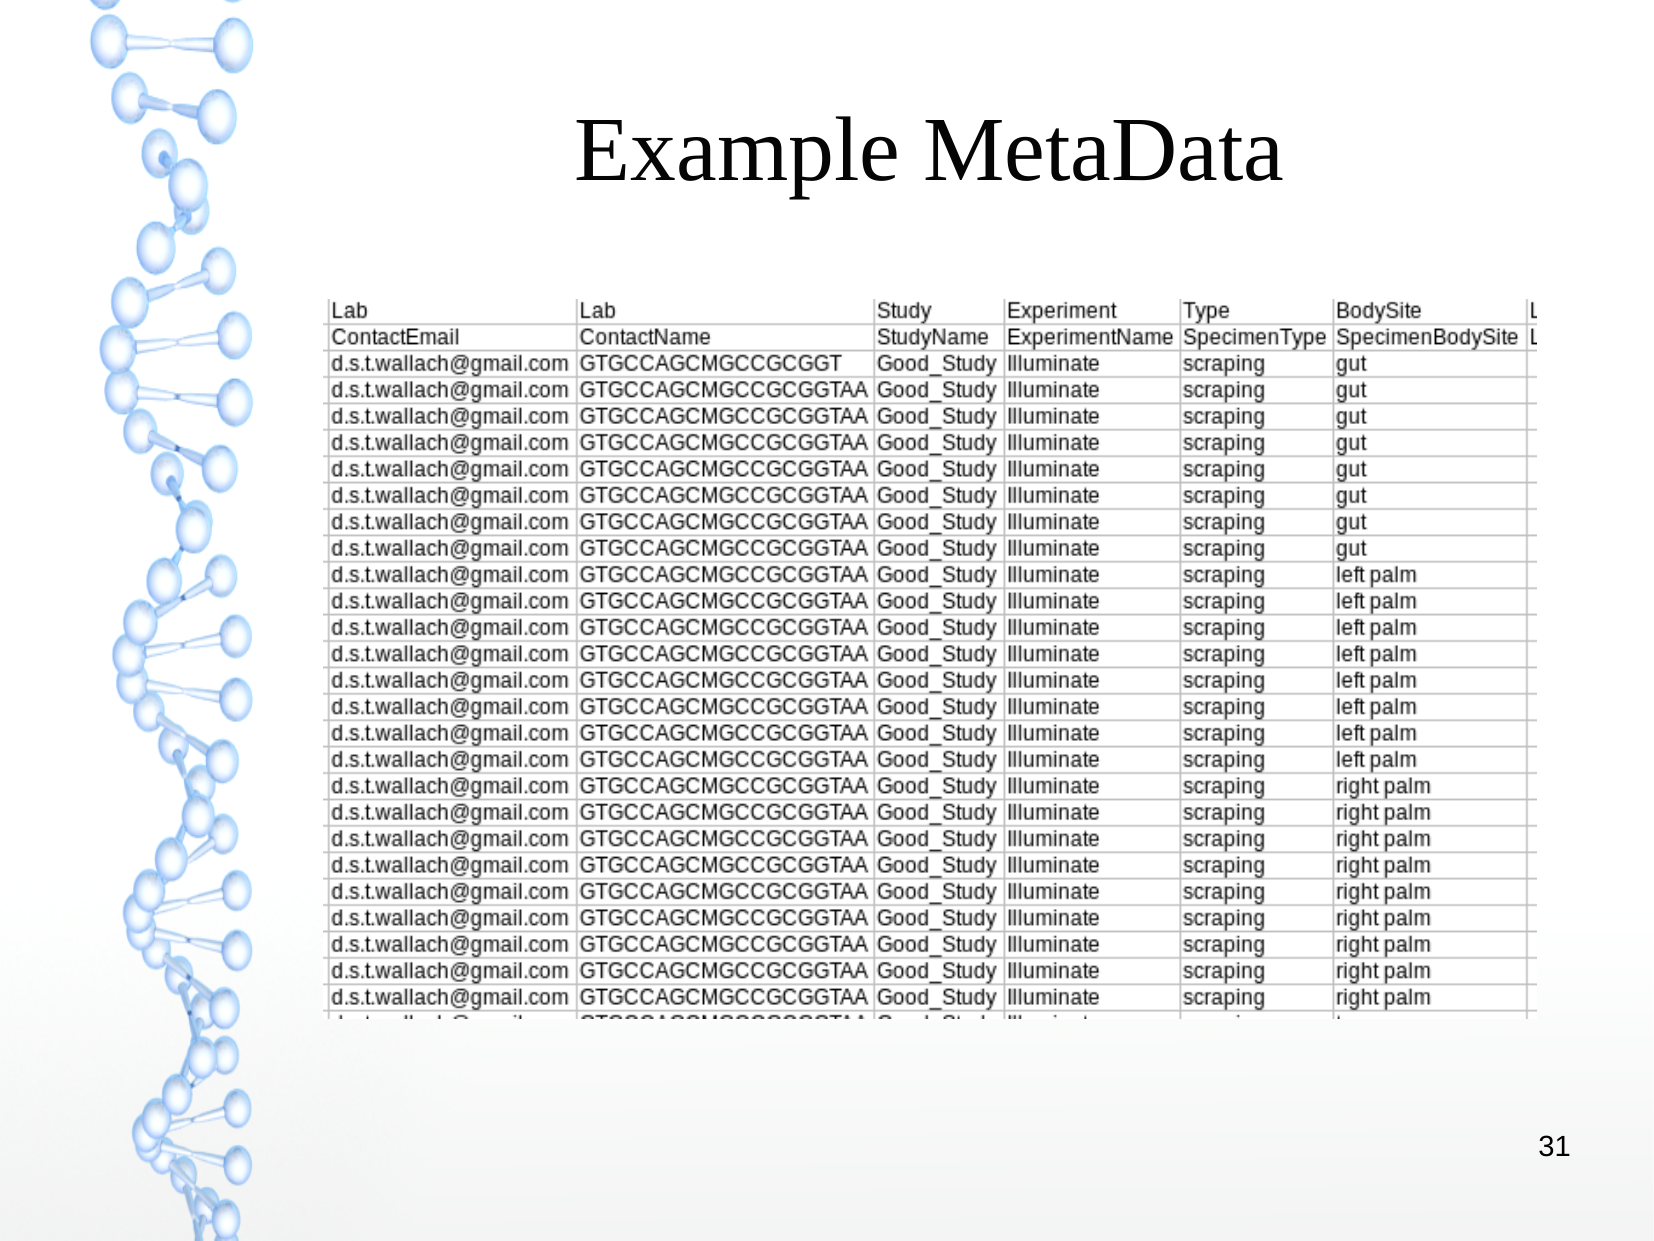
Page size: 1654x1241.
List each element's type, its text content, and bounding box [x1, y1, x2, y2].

title Example MetaData [265, 47, 1595, 252]
picture [0, 0, 1654, 1241]
